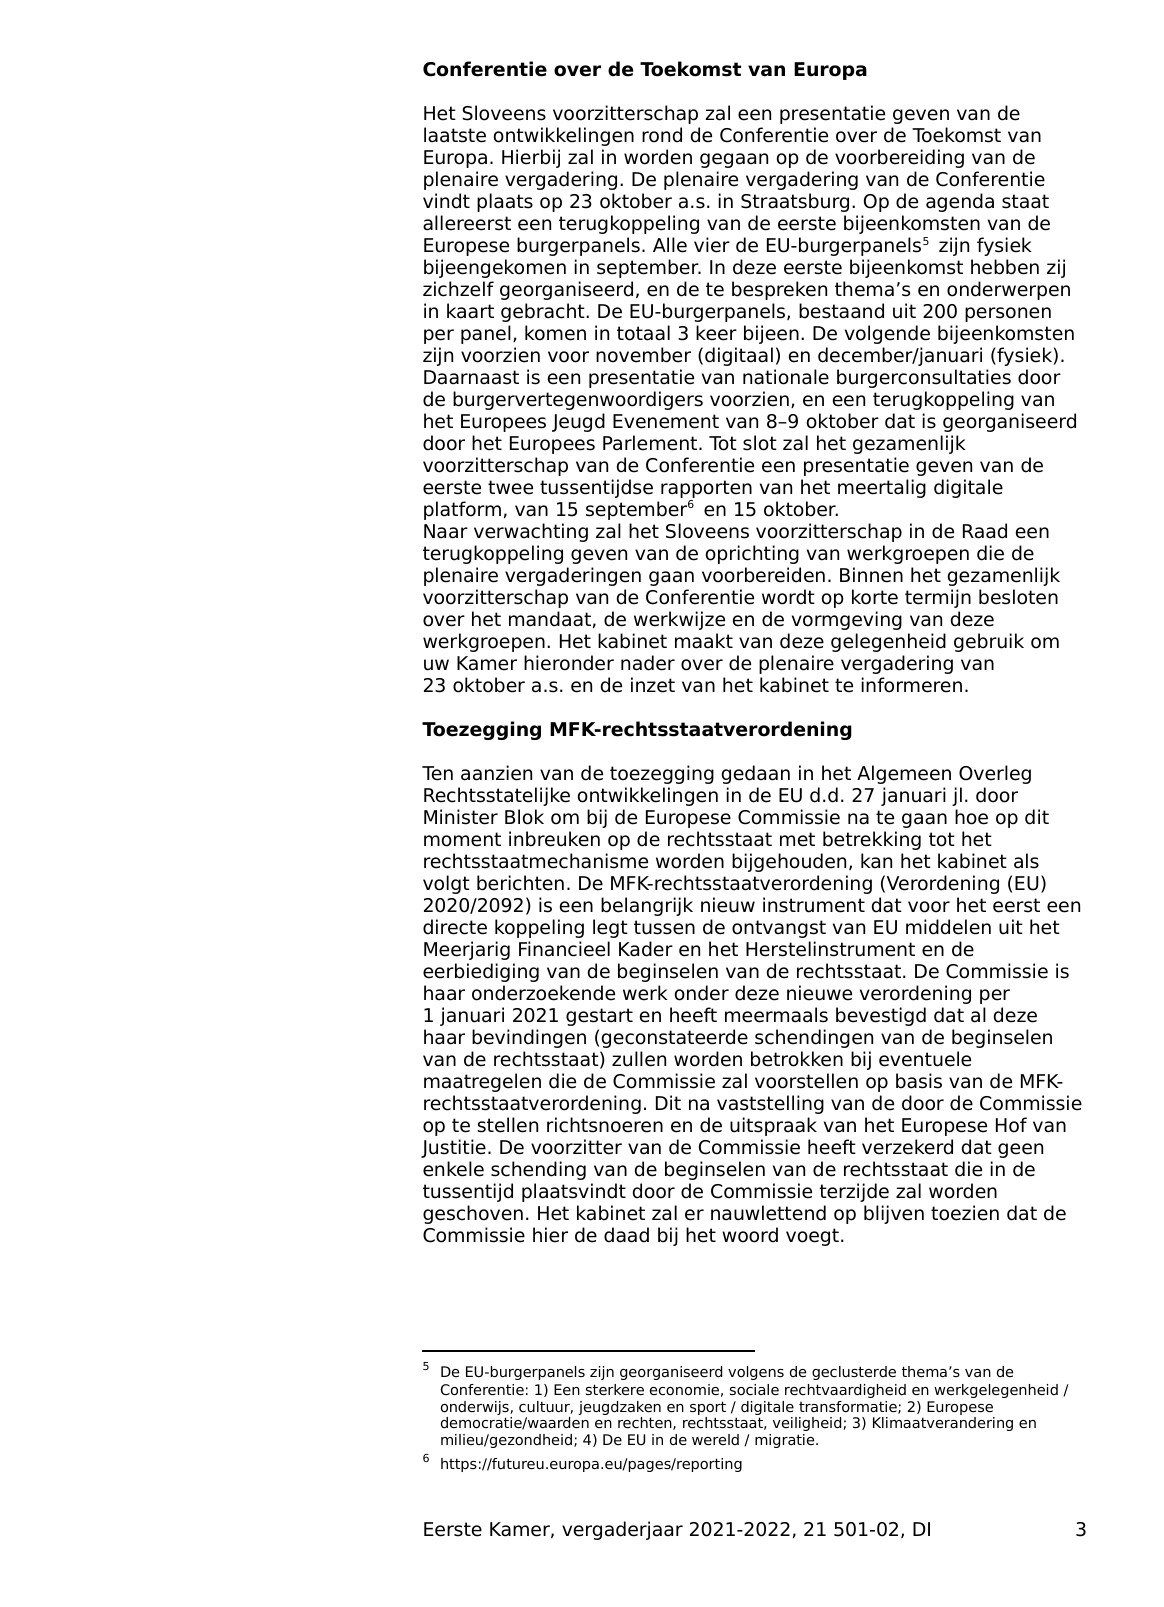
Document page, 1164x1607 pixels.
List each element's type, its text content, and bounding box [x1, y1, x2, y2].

subtitle Conferentie over de Toekomst van Europa [422, 59, 1087, 81]
text De EU-burgerpanels zijn georganiseerd volgens de geclusterde thema’s van de Conferentie: 1) Een sterkere economie, sociale rechtvaardigheid en werkgelegenheid / onderwijs, cultuur, jeugdzaken en sport / digitale transformatie; 2) Europese democratie/waarden en rechten, rechtsstaat, veiligheid; 3) Klimaatverandering en milieu/gezondheid; 4) De EU in de wereld / migratie. [422, 1360, 1087, 1449]
text https://futureu.europa.eu/pages/reporting [422, 1452, 1087, 1474]
text Ten aanzien van de toezegging gedaan in het Algemeen Overleg Rechtsstatelijke ontwikkelingen in de EU d.d. 27 januari jl. door Minister Blok om bij de Europese Commissie na te gaan hoe op dit moment inbreuken op de rechtsstaat met betrekking tot het rechtsstaatmechanisme worden bijgehouden, kan het kabinet als volgt berichten. De MFK-rechtsstaatverordening (Verordening (EU) 2020/2092) is een belangrijk nieuw instrument dat voor het eerst een directe koppeling legt tussen de ontvangst van EU middelen uit het Meerjarig Financieel Kader en het Herstelinstrument en de eerbiediging van de beginselen van de rechtsstaat. De Commissie is haar onderzoekende werk onder deze nieuwe verordening per 1 januari 2021 gestart en heeft meermaals bevestigd dat al deze haar bevindingen (geconstateerde schendingen van de beginselen van de rechtsstaat) zullen worden betrokken bij eventuele maatregelen die de Commissie zal voorstellen op basis van de MFK-rechtsstaatverordening. Dit na vaststelling van de door de Commissie op te stellen richtsnoeren en de uitspraak van het Europese Hof van Justitie. De voorzitter van de Commissie heeft verzekerd dat geen enkele schending van de beginselen van de rechtsstaat die in de tussentijd plaatsvindt door de Commissie terzijde zal worden geschoven. Het kabinet zal er nauwlettend op blijven toezien dat de Commissie hier de daad bij het woord voegt. [422, 763, 1087, 1247]
text Het Sloveens voorzitterschap zal een presentatie geven van de laatste ontwikkelingen rond de Conferentie over de Toekomst van Europa. Hierbij zal in worden gegaan op de voorbereiding van de plenaire vergadering. De plenaire vergadering van de Conferentie vindt plaats op 23 oktober a.s. in Straatsburg. Op de agenda staat allereerst een terugkoppeling van de eerste bijeenkomsten van de Europese burgerpanels. Alle vier de EU-burgerpanels zijn fysiek bijeengekomen in september. In deze eerste bijeenkomst hebben zij zichzelf georganiseerd, en de te bespreken thema’s en onderwerpen in kaart gebracht. De EU-burgerpanels, bestaand uit 200 personen per panel, komen in totaal 3 keer bijeen. De volgende bijeenkomsten zijn voorzien voor november (digitaal) en december/januari (fysiek). Daarnaast is een presentatie van nationale burgerconsultaties door de burgervertegenwoordigers voorzien, en een terugkoppeling van het Europees Jeugd Evenement van 8–9 oktober dat is georganiseerd door het Europees Parlement. Tot slot zal het gezamenlijk voorzitterschap van de Conferentie een presentatie geven van de eerste twee tussentijdse rapporten van het meertalig digitale platform, van 15 september en 15 oktober. [422, 103, 1087, 521]
subtitle Toezegging MFK-rechtsstaatverordening [422, 719, 1087, 741]
text Naar verwachting zal het Sloveens voorzitterschap in de Raad een terugkoppeling geven van de oprichting van werkgroepen die de plenaire vergaderingen gaan voorbereiden. Binnen het gezamenlijk voorzitterschap van de Conferentie wordt op korte termijn besloten over het mandaat, de werkwijze en de vormgeving van deze werkgroepen. Het kabinet maakt van deze gelegenheid gebruik om uw Kamer hieronder nader over de plenaire vergadering van 23 oktober a.s. en de inzet van het kabinet te informeren. [422, 521, 1087, 697]
